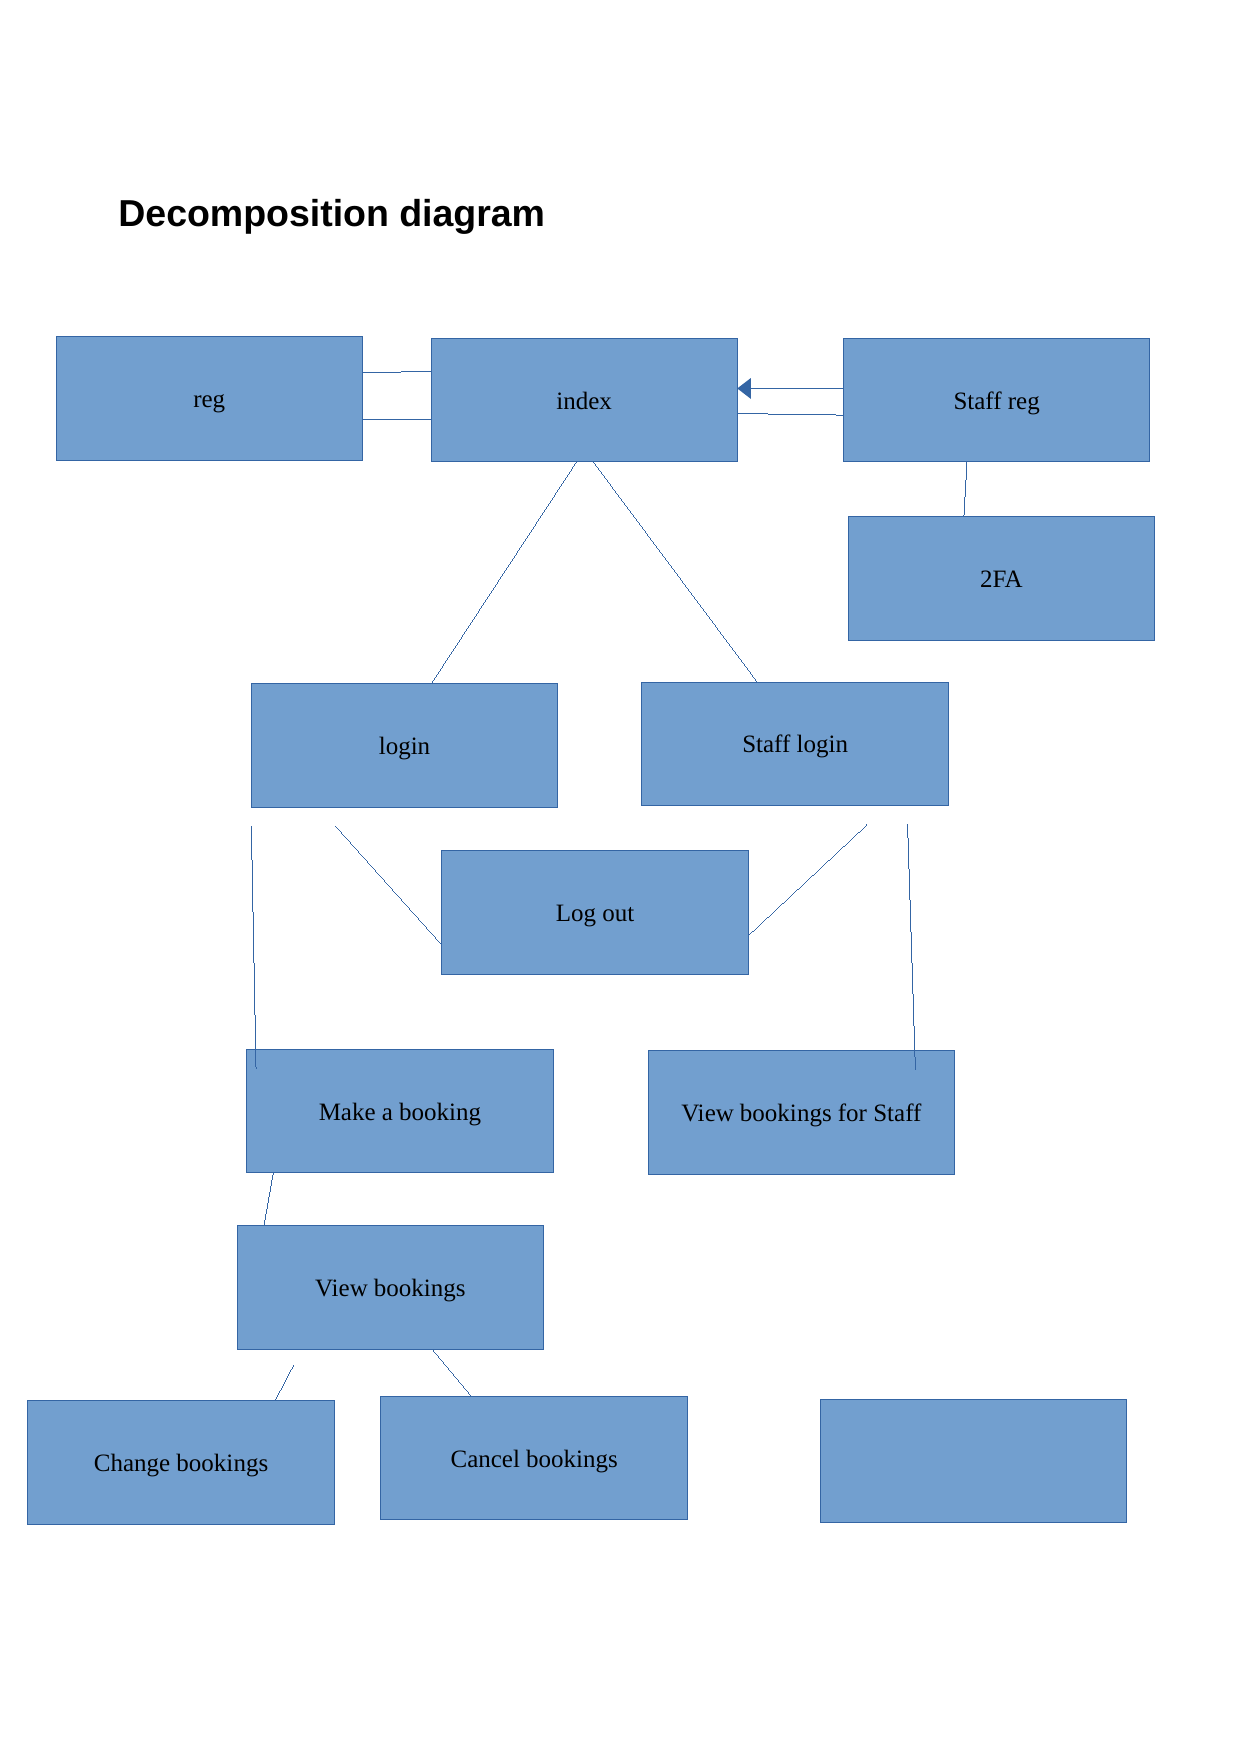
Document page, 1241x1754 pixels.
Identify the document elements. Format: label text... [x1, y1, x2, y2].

subtitle Decomposition diagram [118, 191, 1122, 234]
